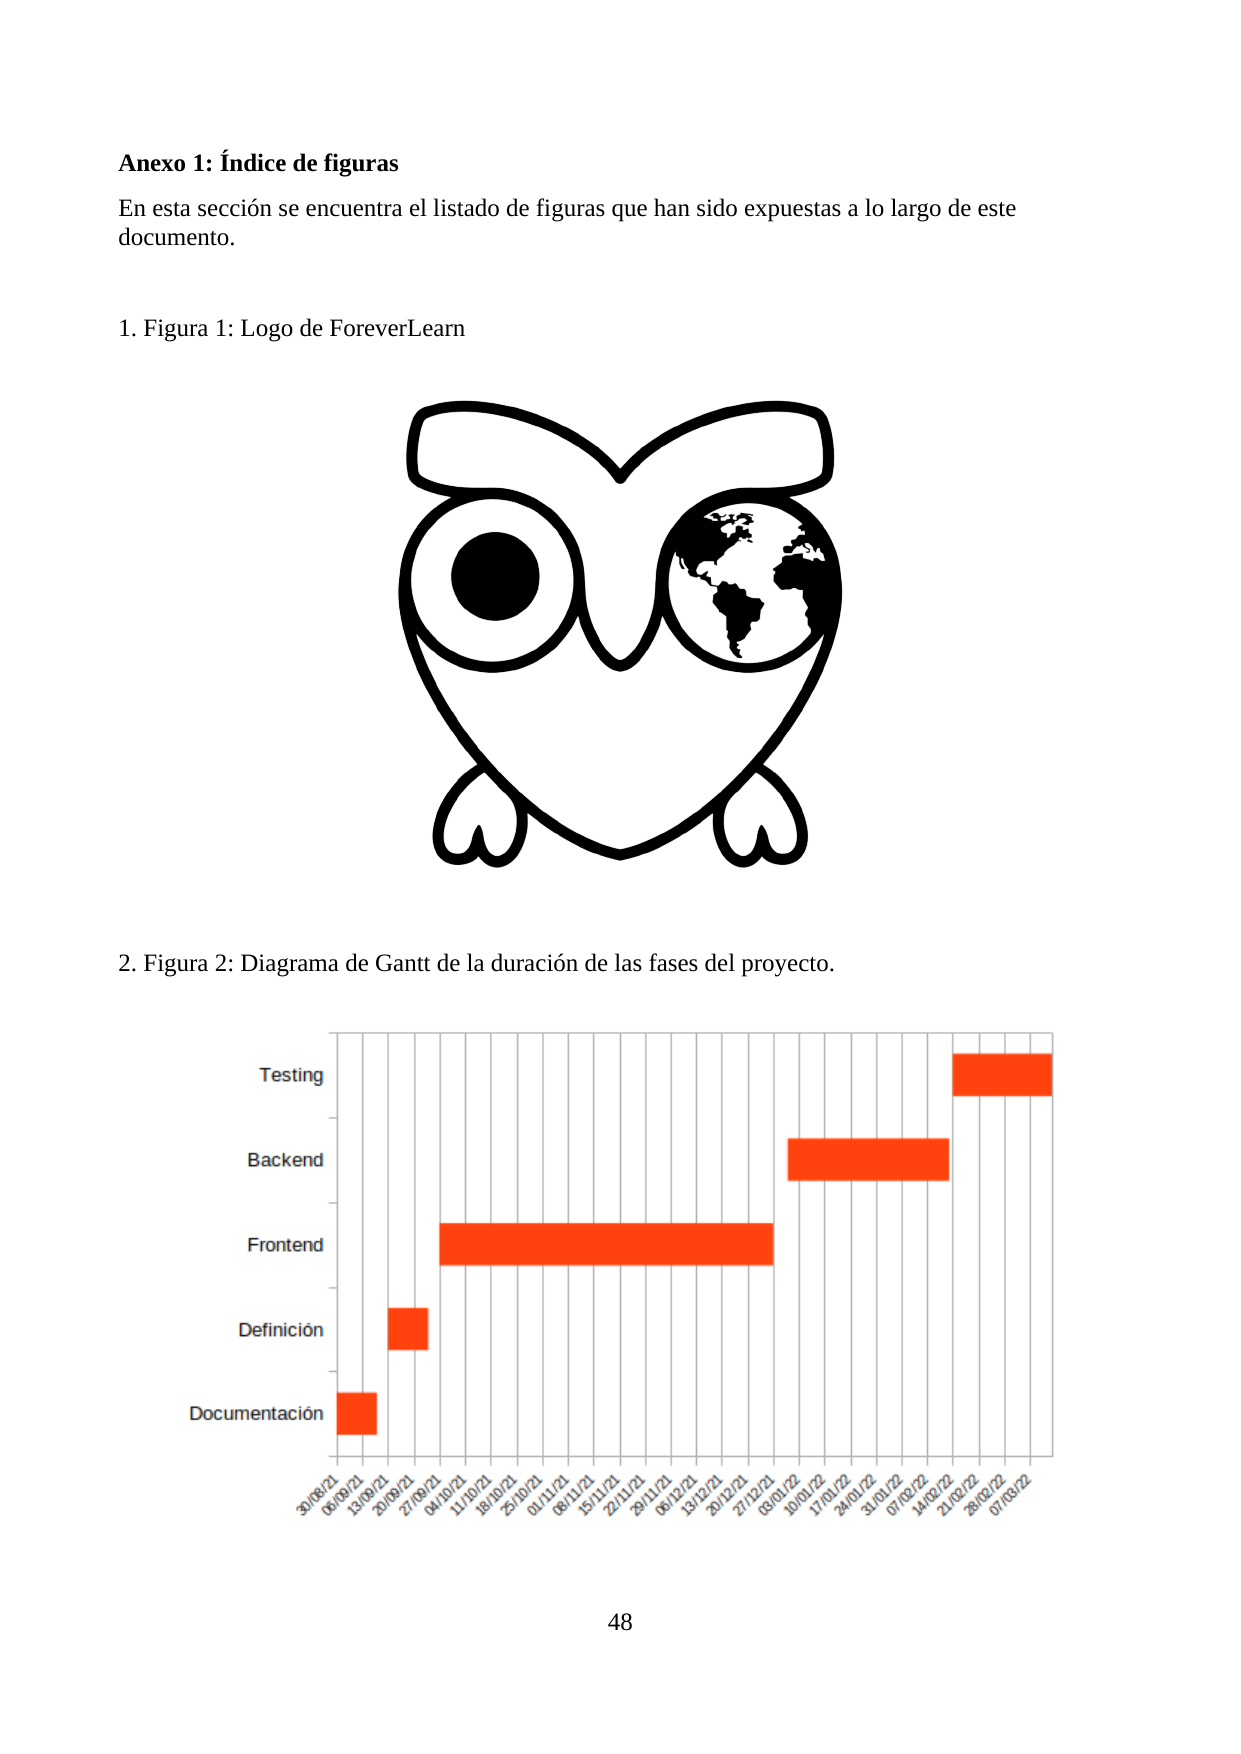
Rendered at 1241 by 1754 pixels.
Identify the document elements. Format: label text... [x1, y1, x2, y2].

text En esta sección se encuentra el listado de figuras que han sido expuestas a lo largo de este documento. [118, 193, 1017, 251]
text Anexo 1: Índice de figuras [118, 148, 1017, 176]
text 2. Figura 2: Diagrama de Gantt de la duración de las fases del proyecto. [118, 948, 1017, 977]
text 1. Figura 1: Logo de ForeverLearn [118, 313, 1017, 341]
picture [376, 386, 864, 874]
picture [171, 1022, 1070, 1529]
